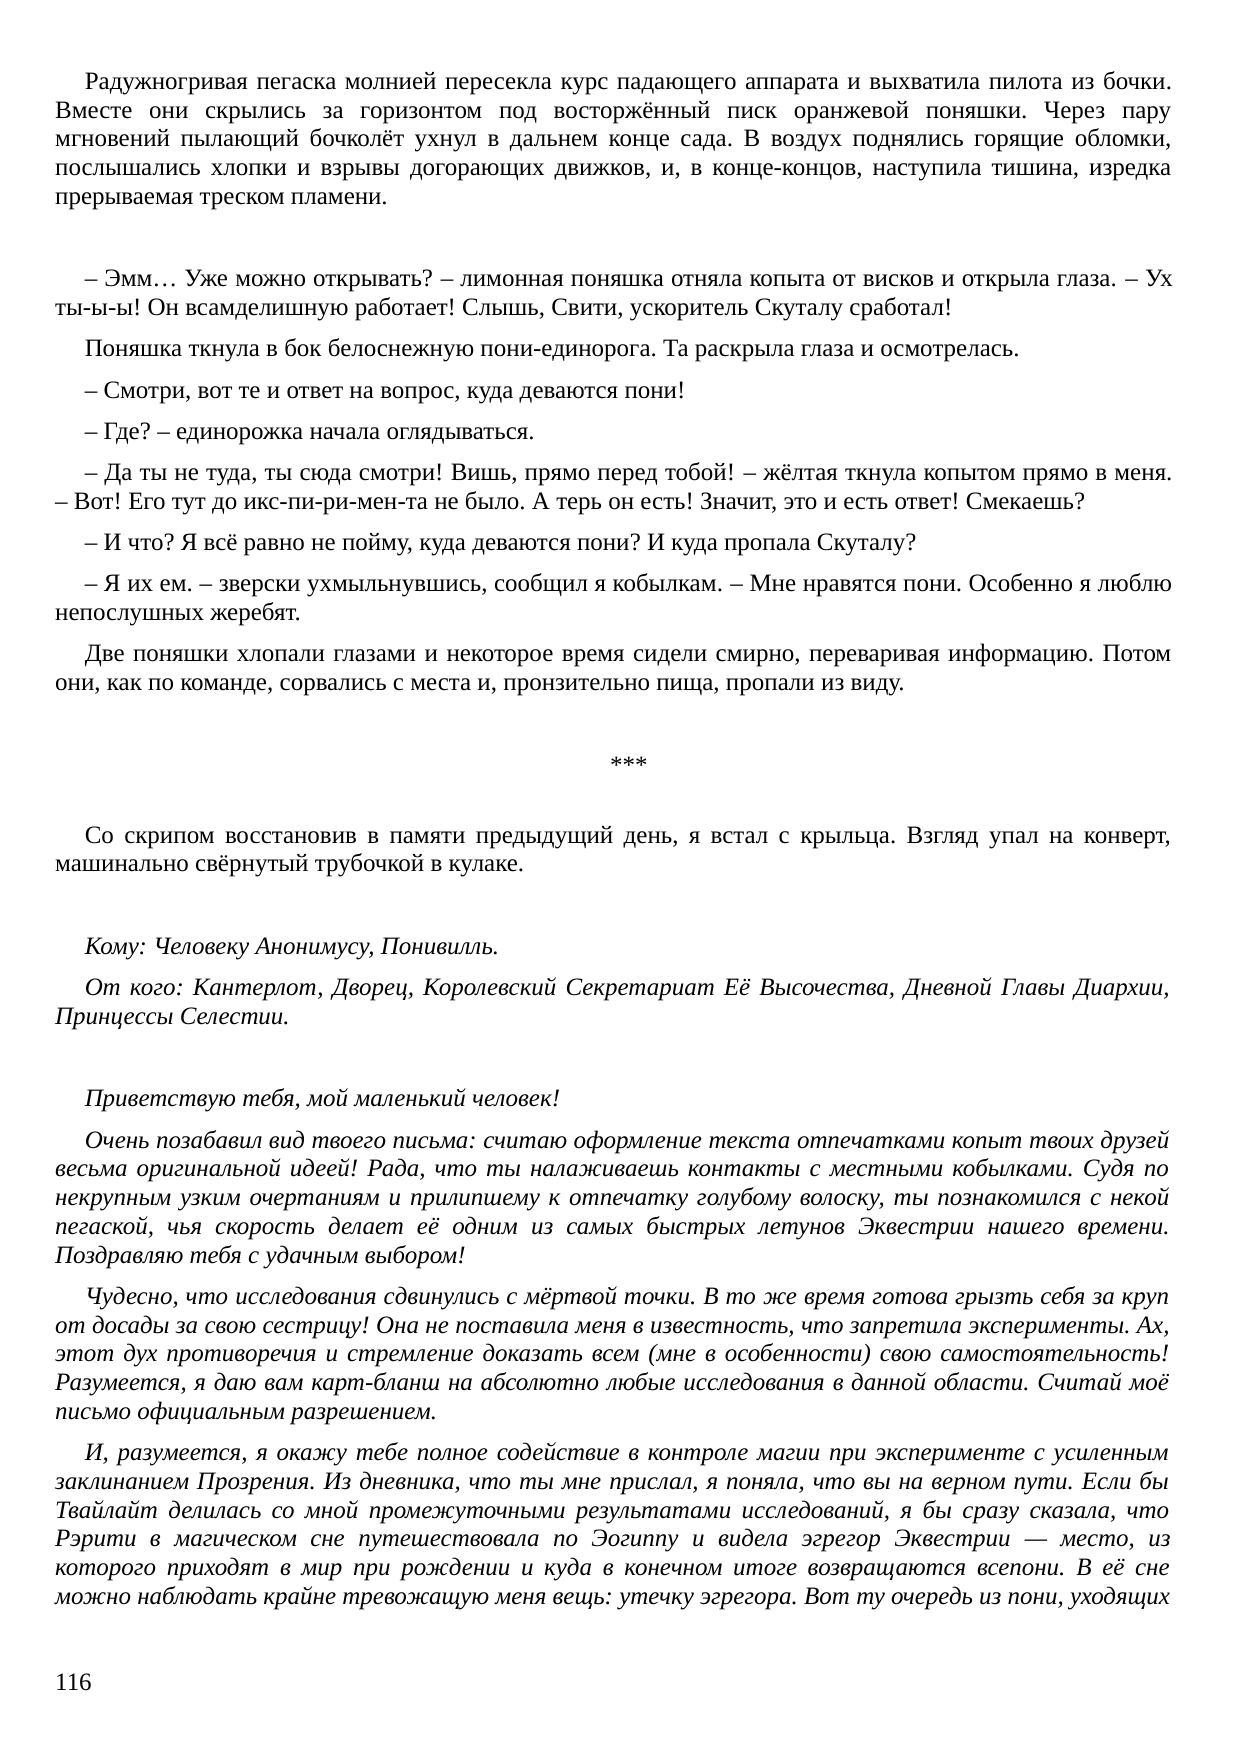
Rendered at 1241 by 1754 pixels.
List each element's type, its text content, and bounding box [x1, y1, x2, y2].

text Чудесно, что исследования сдвинулись с мёртвой точки. В то же время готова грызть себя за круп от досады за свою сестрицу! Она не поставила меня в известность, что запретила эксперименты. Ах, этот дух противоречия и стремление доказать всем (мне в особенности) свою самостоятельность! Разумеется, я даю вам карт-бланш на абсолютно любые исследования в данной области. Считай моё письмо официальным разрешением. [55, 1281, 1173, 1425]
text Радужногривая пегаска молнией пересекла курс падающего аппарата и выхватила пилота из бочки. Вместе они скрылись за горизонтом под восторжённый писк оранжевой поняшки. Через пару мгновений пылающий бочколёт ухнул в дальнем конце сада. В воздух поднялись горящие обломки, послышались хлопки и взрывы догорающих движков, и, в конце-концов, наступила тишина, изредка прерываемая треском пламени. [55, 66, 1173, 210]
text – Смотри, вот те и ответ на вопрос, куда деваются пони! [55, 375, 1173, 403]
text – Я их ем. – зверски ухмыльнувшись, сообщил я кобылкам. – Мне нравятся пони. Особенно я люблю непослушных жеребят. [55, 568, 1173, 626]
text И, разумеется, я окажу тебе полное содействие в контроле магии при эксперименте с усиленным заклинанием Прозрения. Из дневника, что ты мне прислал, я поняла, что вы на верном пути. Если бы Твайлайт делилась со мной промежуточными результатами исследований, я бы сразу сказала, что Рэрити в магическом сне путешествовала по Эогиппу и видела эгрегор Эквестрии — место, из которого приходят в мир при рождении и куда в конечном итоге возвращаются всепони. В её сне можно наблюдать крайне тревожащую меня вещь: утечку эгрегора. Вот ту очередь из пони, уходящих [55, 1437, 1173, 1610]
text *** [55, 750, 1173, 807]
text Две поняшки хлопали глазами и некоторое время сидели смирно, переваривая информацию. Потом они, как по команде, сорвались с места и, пронзительно пища, пропали из виду. [55, 638, 1173, 696]
text Приветствую тебя, мой маленький человек! [55, 1083, 1173, 1112]
text – Где? – единорожка начала оглядываться. [55, 416, 1173, 445]
text – Да ты не туда, ты сюда смотри! Вишь, прямо перед тобой! – жёлтая ткнула копытом прямо в меня. – Вот! Его тут до икс-пи-ри-мен-та не было. А терь он есть! Значит, это и есть ответ! Смекаешь? [55, 457, 1173, 515]
text Очень позабавил вид твоего письма: считаю оформление текста отпечатками копыт твоих друзей весьма оригинальной идеей! Рада, что ты налаживаешь контакты с местными кобылками. Судя по некрупным узким очертаниям и прилипшему к отпечатку голубому волоску, ты познакомился с некой пегаской, чья скорость делает её одним из самых быстрых летунов Эквестрии нашего времени. Поздравляю тебя с удачным выбором! [55, 1125, 1173, 1268]
text – Эмм… Уже можно открывать? – лимонная поняшка отняла копыта от висков и открыла глаза. – Ух ты-ы-ы! Он всамделишную работает! Слышь, Свити, ускоритель Скуталу сработал! [55, 263, 1173, 321]
text – И что? Я всё равно не пойму, куда деваются пони? И куда пропала Скуталу? [55, 527, 1173, 556]
text От кого: Кантерлот, Дворец, Королевский Секретариат Её Высочества, Дневной Главы Диархии, Принцессы Селестии. [55, 972, 1173, 1030]
text Кому: Человеку Анонимусу, Понивилль. [55, 931, 1173, 960]
text Со скрипом восстановив в памяти предыдущий день, я встал с крыльца. Взгляд упал на конверт, машинально свёрнутый трубочкой в кулаке. [55, 820, 1173, 877]
text Поняшка ткнула в бок белоснежную пони-единорога. Та раскрыла глаза и осмотрелась. [55, 333, 1173, 362]
